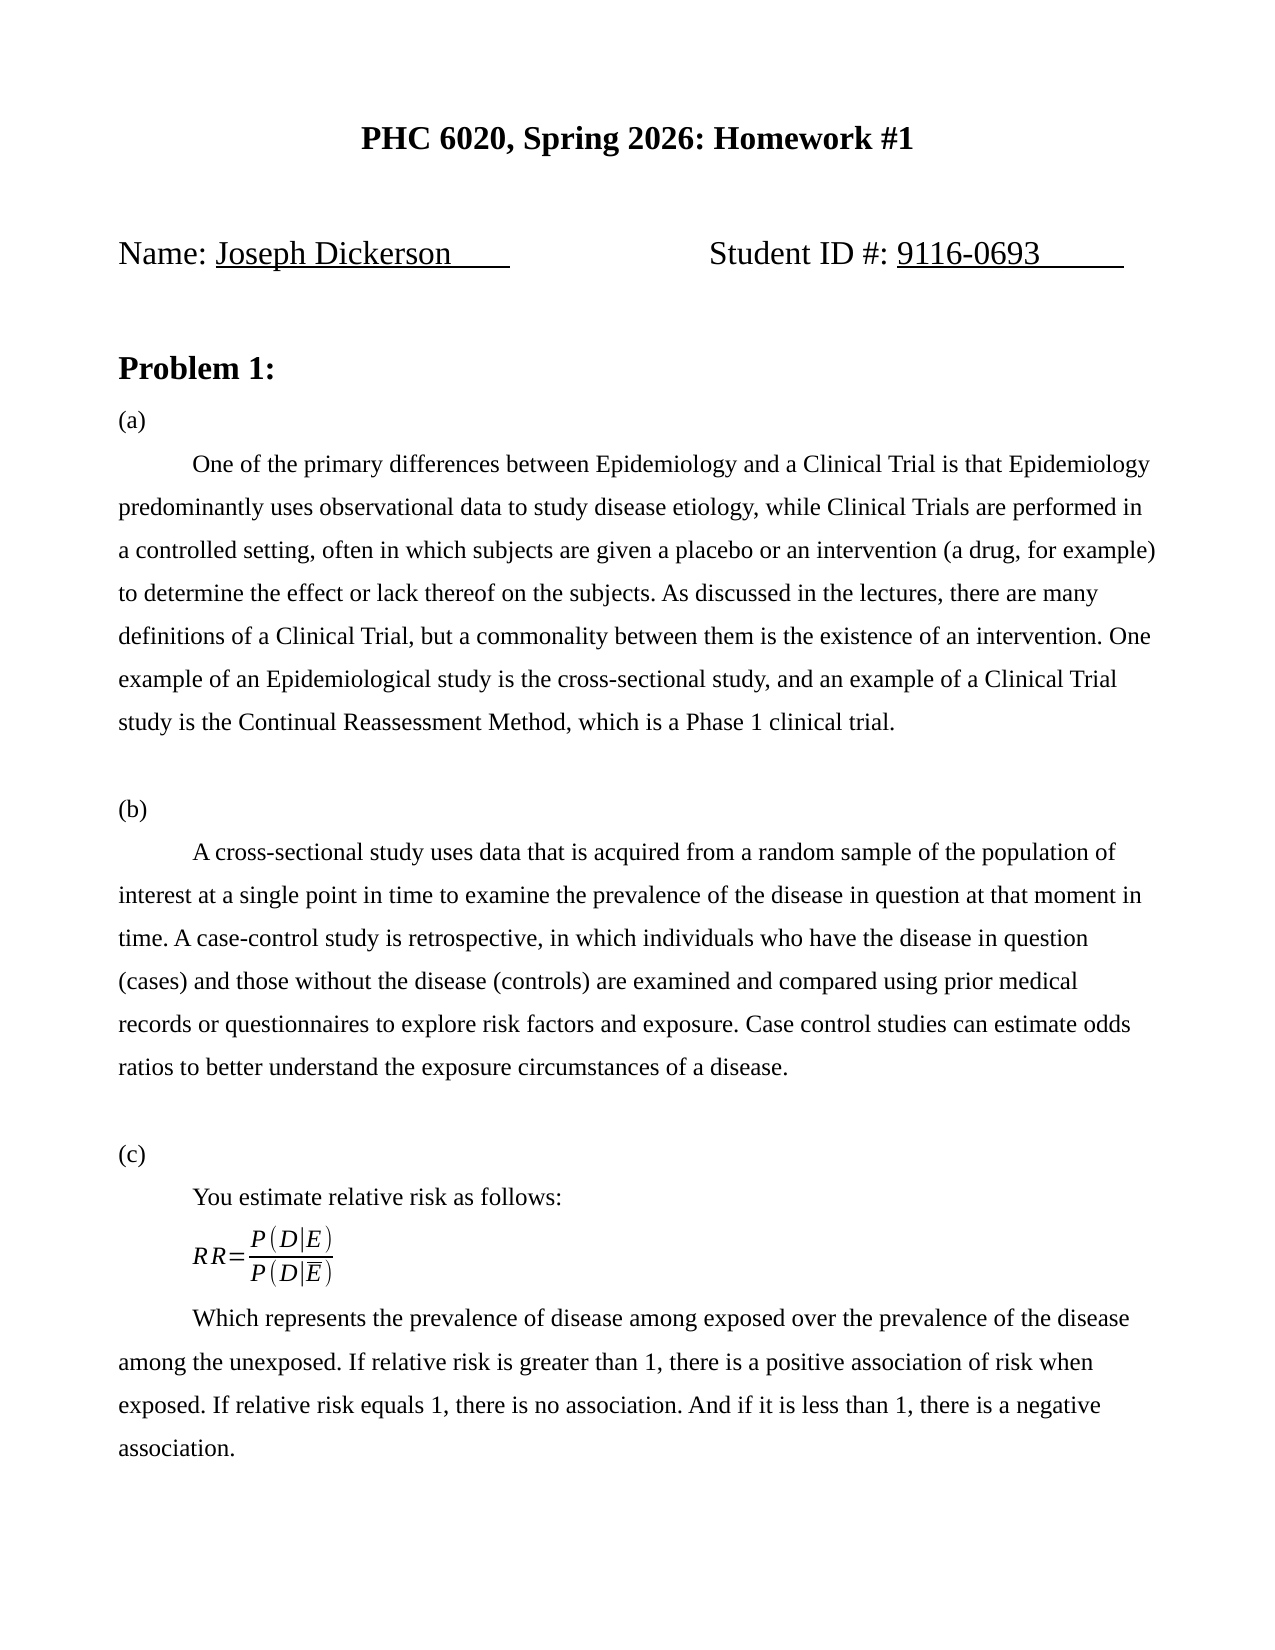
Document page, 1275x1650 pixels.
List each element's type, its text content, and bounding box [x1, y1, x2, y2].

text (a) [118, 406, 1157, 434]
text You estimate relative risk as follows: [118, 1182, 1157, 1211]
text A cross-sectional study uses data that is acquired from a random sample of the population of interest at a single point in time to examine the prevalence of the disease in question at that moment in time. A case-control study is retrospective, in which individuals who have the disease in question (cases) and those without the disease (controls) are examined and compared using prior medical records or questionnaires to explore risk factors and exposure. Case control studies can estimate odds ratios to better understand the exposure circumstances of a disease. [118, 837, 1157, 1081]
text Which represents the prevalence of disease among exposed over the prevalence of the disease among the unexposed. If relative risk is greater than 1, there is a positive association of risk when exposed. If relative risk equals 1, there is no association. And if it is less than 1, there is a negative association. [118, 1303, 1157, 1462]
text One of the primary differences between Epidemiology and a Clinical Trial is that Epidemiology predominantly uses observational data to study disease etiology, while Clinical Trials are performed in a controlled setting, often in which subjects are given a placebo or an intervention (a drug, for example) to determine the effect or lack thereof on the subjects. As discussed in the lectures, there are many definitions of a Clinical Trial, but a commonality between them is the existence of an intervention. One example of an Epidemiological study is the cross-sectional study, and an example of a Clinical Trial study is the Continual Reassessment Method, which is a Phase 1 clinical trial. [118, 449, 1157, 736]
text PHC 6020, Spring 2026: Homework #1 [118, 118, 1157, 156]
text (c) [118, 1139, 1157, 1167]
text (b) [118, 794, 1157, 822]
text Name: Joseph Dickerson Student ID #: 9116-0693 [118, 233, 1157, 271]
text Problem 1: [118, 348, 1157, 386]
